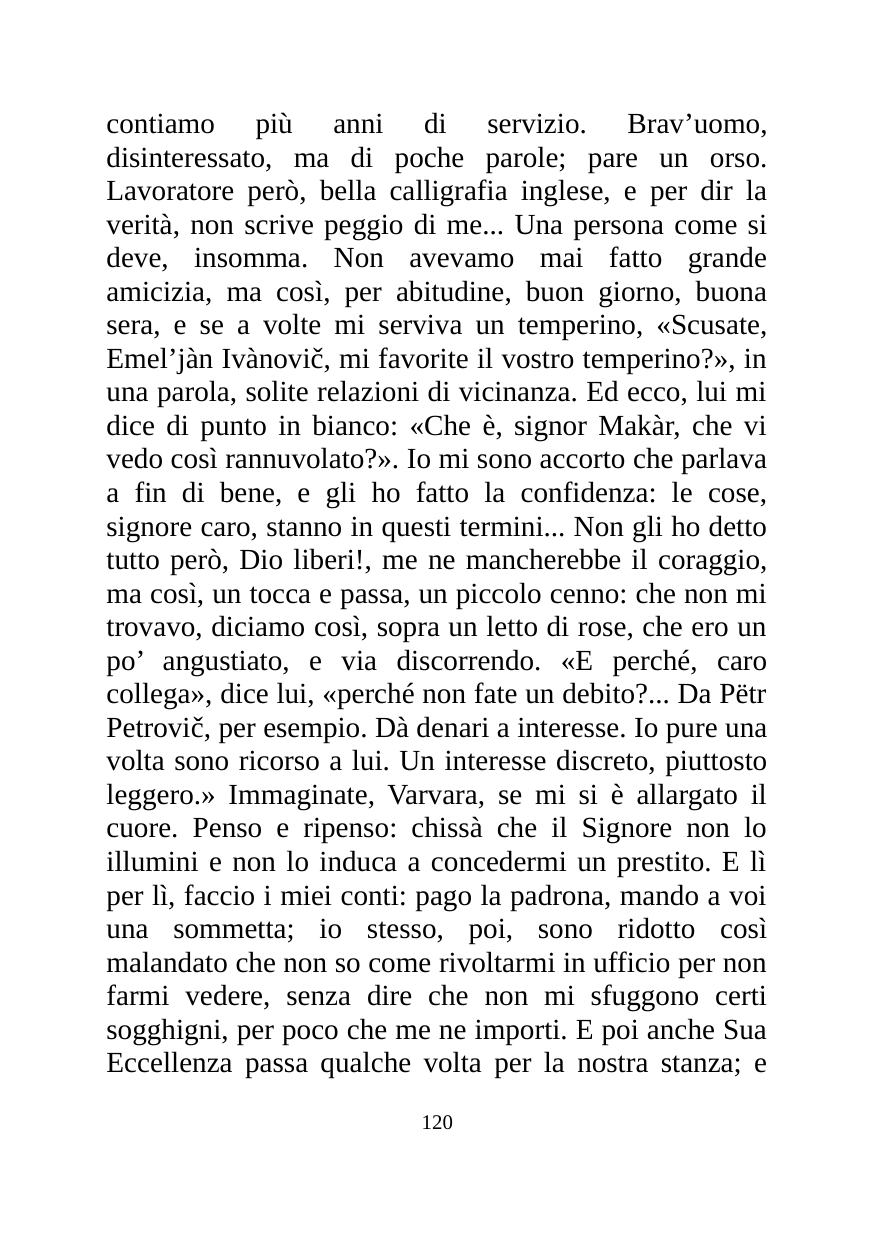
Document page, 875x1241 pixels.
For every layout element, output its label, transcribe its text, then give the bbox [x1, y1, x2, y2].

text contiamo più anni di servizio. Brav’uomo, disinteressato, ma di poche parole; pare un orso. Lavoratore però, bella calligrafia inglese, e per dir la verità, non scrive peggio di me... Una persona come si deve, insomma. Non avevamo mai fatto grande amicizia, ma così, per abitudine, buon giorno, buona sera, e se a volte mi serviva un temperino, «Scusate, Emel’jàn Ivànovič, mi favorite il vostro temperino?», in una parola, solite relazioni di vicinanza. Ed ecco, lui mi dice di punto in bianco: «Che è, signor Makàr, che vi vedo così rannuvolato?». Io mi sono accorto che parlava a fin di bene, e gli ho fatto la confidenza: le cose, signore caro, stanno in questi termini... Non gli ho detto tutto però, Dio liberi!, me ne mancherebbe il coraggio, ma così, un tocca e passa, un piccolo cenno: che non mi trovavo, diciamo così, sopra un letto di rose, che ero un po’ angustiato, e via discorrendo. «E perché, caro collega», dice lui, «perché non fate un debito?... Da Pëtr Petrovič, per esempio. Dà denari a interesse. Io pure una volta sono ricorso a lui. Un interesse discreto, piuttosto leggero.» Immaginate, Varvara, se mi si è allargato il cuore. Penso e ripenso: chissà che il Signore non lo illumini e non lo induca a concedermi un prestito. E lì per lì, faccio i miei conti: pago la padrona, mando a voi una sommetta; io stesso, poi, sono ridotto così malandato che non so come rivoltarmi in ufficio per non farmi vedere, senza dire che non mi sfuggono certi sogghigni, per poco che me ne importi. E poi anche Sua Eccellenza passa qualche volta per la nostra stanza; e [106, 106, 768, 1079]
